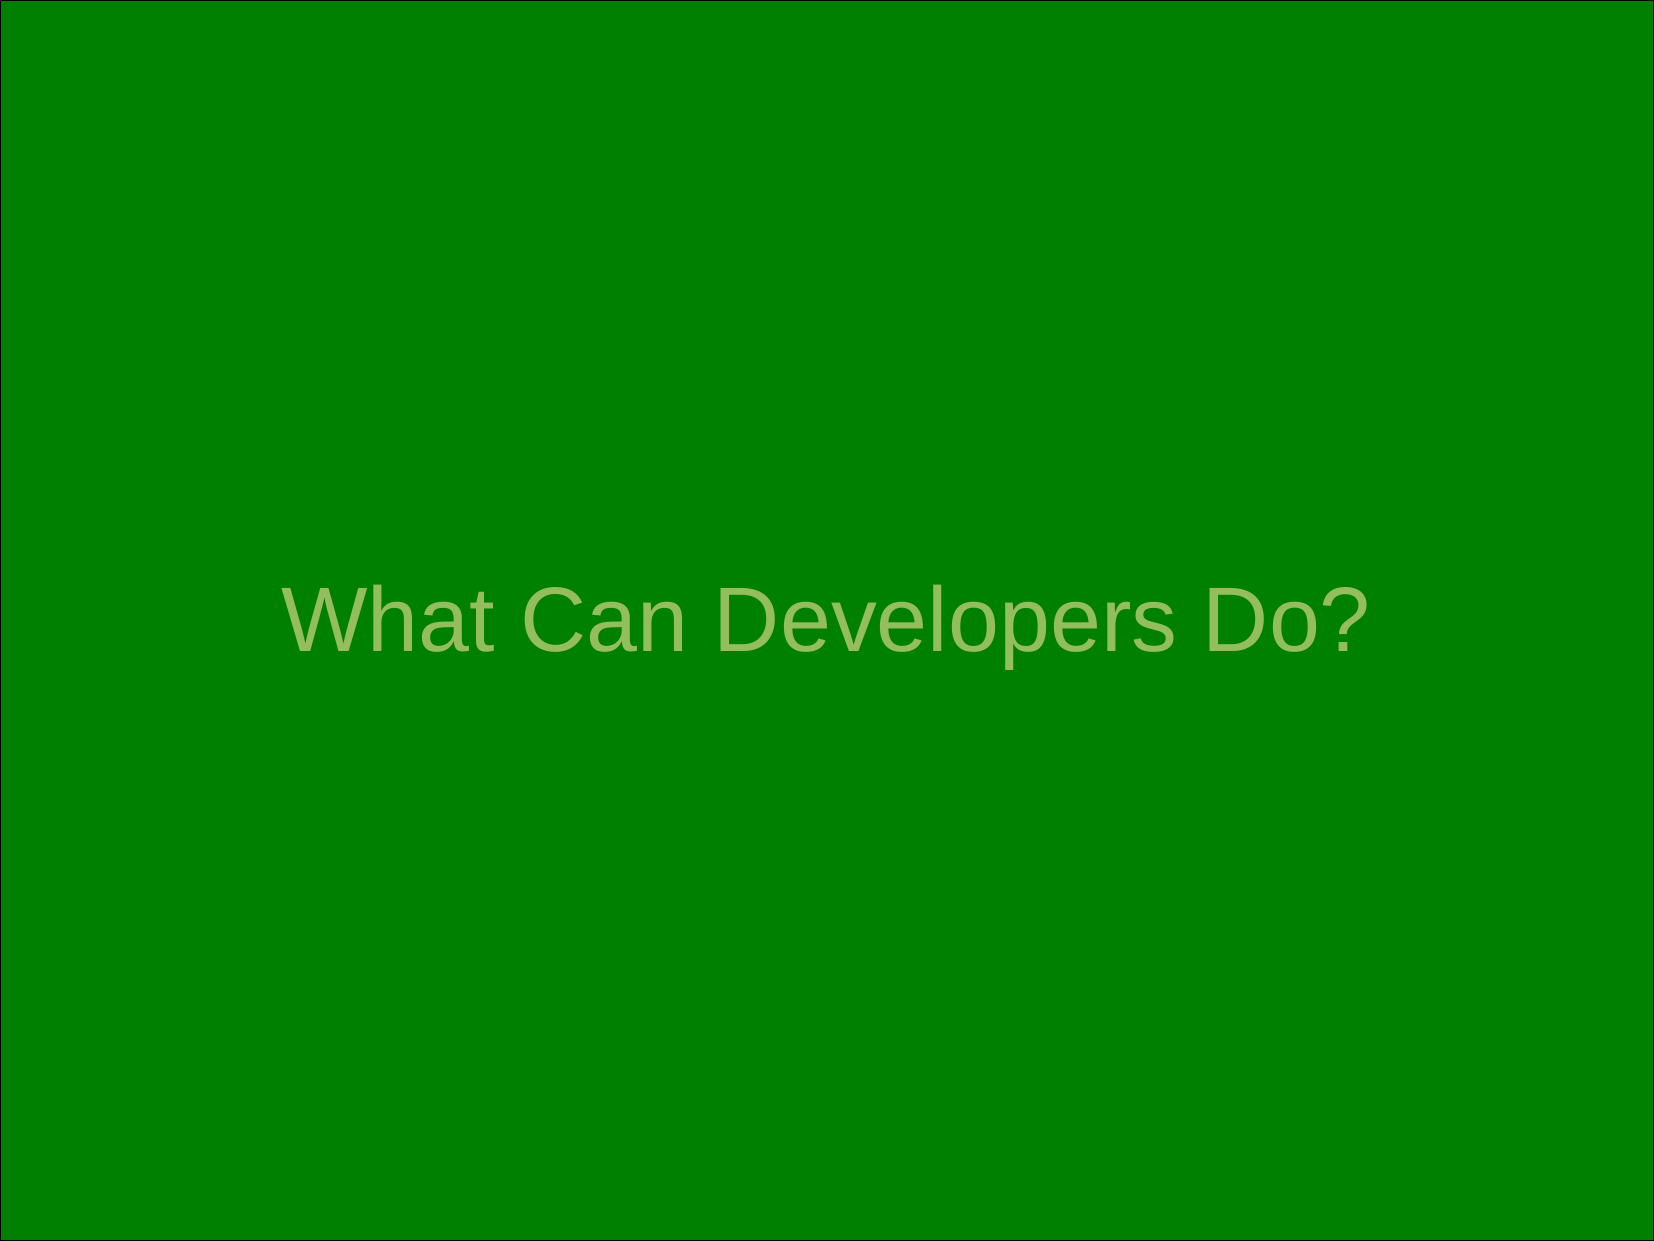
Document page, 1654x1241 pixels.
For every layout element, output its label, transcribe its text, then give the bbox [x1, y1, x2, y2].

title What Can Developers Do? [0, 0, 1654, 1241]
